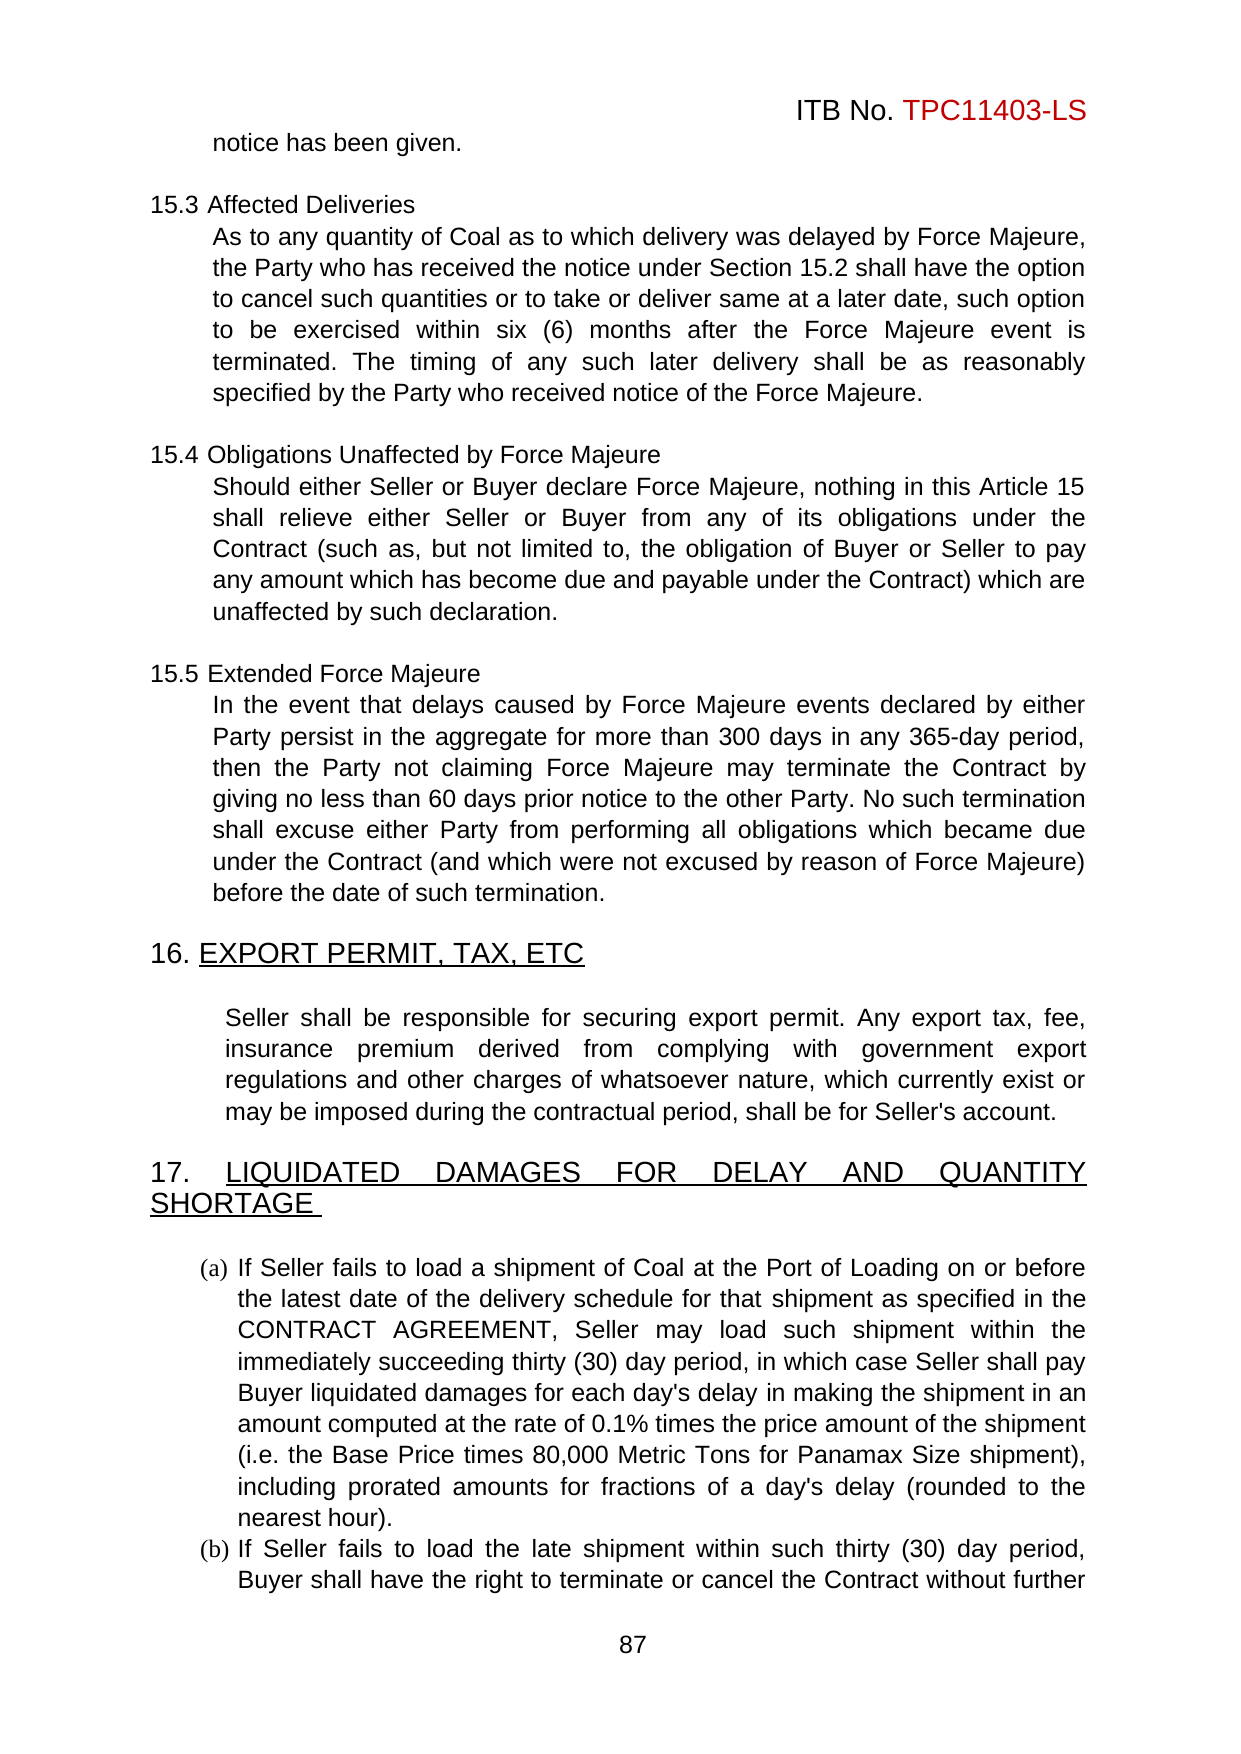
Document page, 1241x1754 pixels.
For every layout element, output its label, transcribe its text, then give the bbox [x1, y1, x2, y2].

text 15.3 Affected Deliveries [150, 189, 1087, 220]
text notice has been given. [212, 126, 1087, 157]
text 15.5 Extended Force Majeure [150, 657, 1087, 689]
text Seller shall be responsible for securing export permit. Any export tax, fee, insurance premium derived from complying with government export regulations and other charges of whatsoever nature, which currently exist or may be imposed during the contractual period, shall be for Seller's account. [225, 1001, 1087, 1126]
text As to any quantity of Coal as to which delivery was delayed by Force Majeure, the Party who has received the notice under Section 15.2 shall have the option to cancel such quantities or to take or deliver same at a later date, such option to be exercised within six (6) months after the Force Majeure event is terminated. The timing of any such later delivery shall be as reasonably specified by the Party who received notice of the Force Majeure. [212, 220, 1087, 407]
text 17. LIQUIDATED DAMAGES FOR DELAY AND QUANTITY SHORTAGE [150, 1157, 1087, 1220]
list If Seller fails to load a shipment of Coal at the Port of Loading on or before the latest date of the delivery schedule for that shipment as specified in the CONTRACT AGREEMENT, Seller may load such shipment within the immediately succeeding thirty (30) day period, in which case Seller shall pay Buyer liquidated damages for each day's delay in making the shipment in an amount computed at the rate of 0.1% times the price amount of the shipment (i.e. the Base Price times 80,000 Metric Tons for Panamax Size shipment), including prorated amounts for fractions of a day's delay (rounded to the nearest hour). [200, 1251, 1087, 1532]
text Should either Seller or Buyer declare Force Majeure, nothing in this Article 15 shall relieve either Seller or Buyer from any of its obligations under the Contract (such as, but not limited to, the obligation of Buyer or Seller to pay any amount which has become due and payable under the Contract) which are unaffected by such declaration. [212, 470, 1087, 626]
text In the event that delays caused by Force Majeure events declared by either Party persist in the aggregate for more than 300 days in any 365-day period, then the Party not claiming Force Majeure may terminate the Contract by giving no less than 60 days prior notice to the other Party. No such termination shall excuse either Party from performing all obligations which became due under the Contract (and which were not excused by reason of Force Majeure) before the date of such termination. [212, 689, 1087, 907]
text 16. EXPORT PERMIT, TAX, ETC [150, 939, 1087, 970]
text 15.4 Obligations Unaffected by Force Majeure [150, 439, 1087, 470]
list If Seller fails to load the late shipment within such thirty (30) day period, Buyer shall have the right to terminate or cancel the Contract without further [200, 1532, 1087, 1595]
